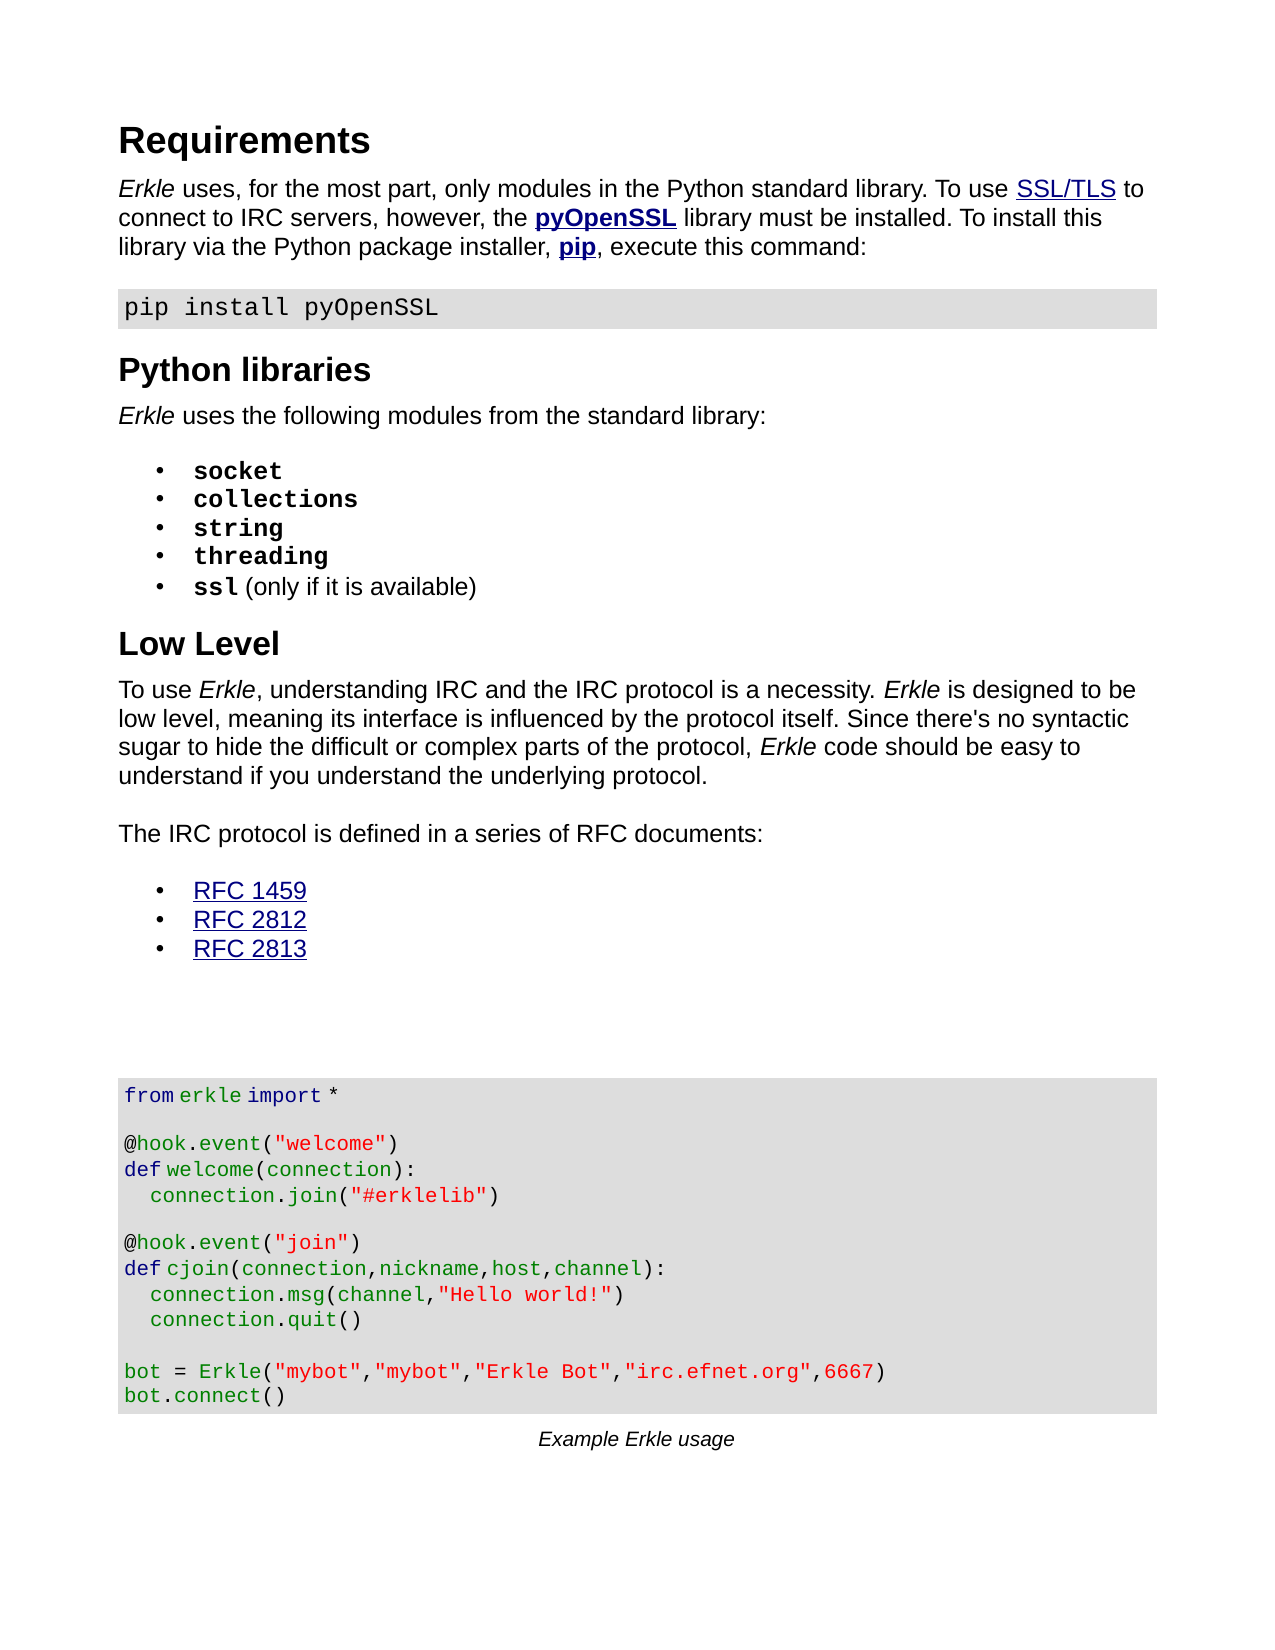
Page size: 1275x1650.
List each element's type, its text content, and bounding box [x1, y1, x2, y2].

list RFC 1459 [156, 876, 1157, 905]
text Erkle uses, for the most part, only modules in the Python standard library. To use SSL/TLS to connect to IRC servers, however, the pyOpenSSL library must be installed. To install this library via the Python package installer, pip, execute this command: [118, 174, 1157, 261]
text The IRC protocol is defined in a series of RFC documents: [118, 818, 1157, 847]
list RFC 2812 [156, 905, 1157, 934]
list collections [156, 487, 1157, 515]
subtitle Low Level [118, 624, 1157, 662]
list socket [156, 458, 1157, 487]
list threading [156, 543, 1157, 572]
text To use Erkle, understanding IRC and the IRC protocol is a necessity. Erkle is designed to be low level, meaning its interface is influenced by the protocol itself. Since there's no syntactic sugar to hide the difficult or complex parts of the protocol, Erkle code should be easy to understand if you understand the underlying protocol. [118, 675, 1157, 790]
subtitle Requirements [118, 118, 1157, 162]
table_header pip install pyOpenSSL [118, 289, 1157, 329]
table_header from erkle import * @hook.event("welcome") def welcome(connection): connection.join("#erklelib") @hook.event("join") def cjoin(connection,nickname,host,channel): connection.msg(channel,"Hello world!") connection.quit() bot = Erkle("mybot","mybot","Erkle Bot","irc.efnet.org",6667) bot.connect() [118, 1078, 1157, 1414]
list RFC 2813 [156, 934, 1157, 963]
text Example Erkle usage [118, 1427, 1157, 1451]
text Erkle uses the following modules from the standard library: [118, 401, 1157, 430]
list ssl (only if it is available) [156, 572, 1157, 603]
list string [156, 515, 1157, 543]
subtitle Python libraries [118, 350, 1157, 388]
